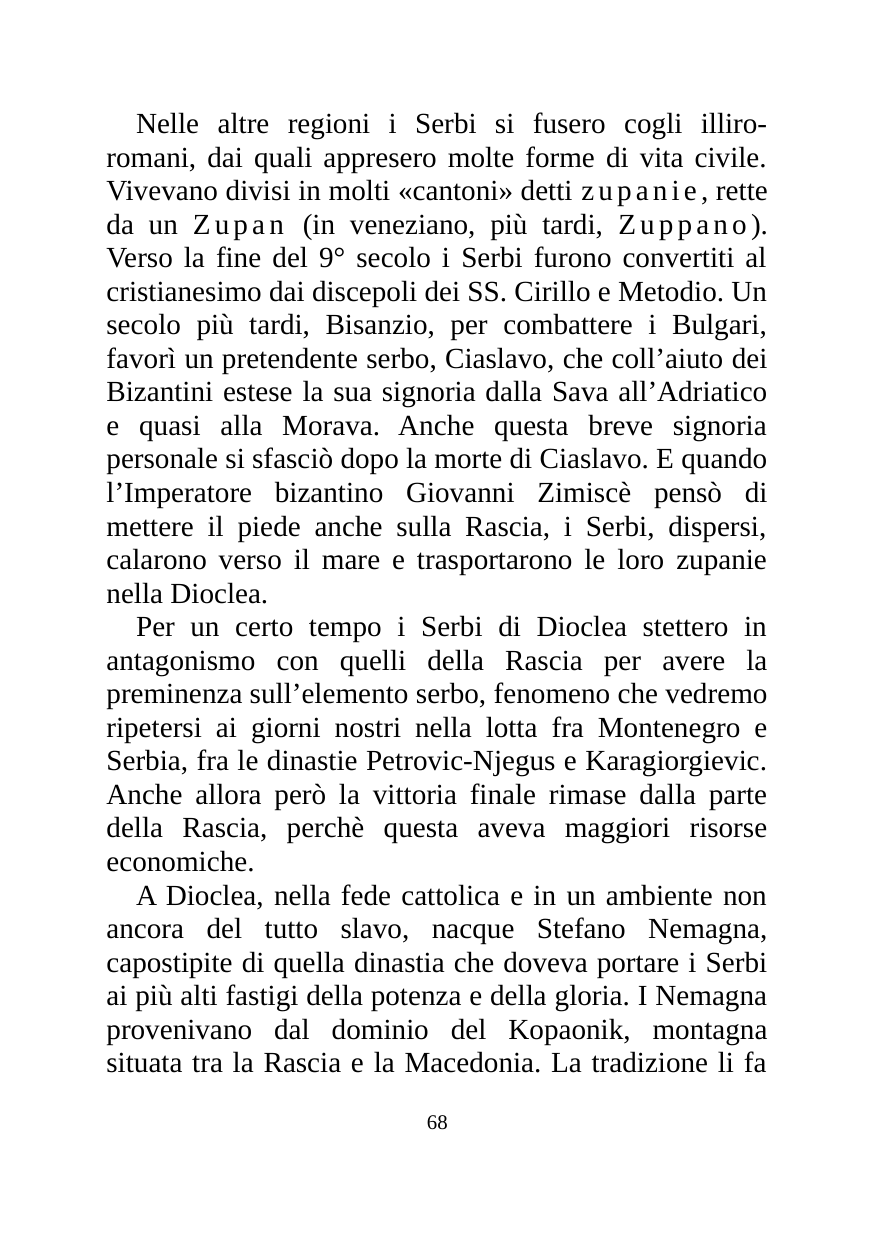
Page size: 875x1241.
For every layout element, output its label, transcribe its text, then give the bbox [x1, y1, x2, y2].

text Nelle altre regioni i Serbi si fusero cogli illiro-romani, dai quali appresero molte forme di vita civile. Vivevano divisi in molti «cantoni» detti zupanie, rette da un Zupan (in veneziano, più tardi, Zuppano). Verso la fine del 9° secolo i Serbi furono convertiti al cristianesimo dai discepoli dei SS. Cirillo e Metodio. Un secolo più tardi, Bisanzio, per combattere i Bulgari, favorì un pretendente serbo, Ciaslavo, che coll’aiuto dei Bizantini estese la sua signoria dalla Sava all’Adriatico e quasi alla Morava. Anche questa breve signoria personale si sfasciò dopo la morte di Ciaslavo. E quando l’Imperatore bizantino Giovanni Zimiscè pensò di mettere il piede anche sulla Rascia, i Serbi, dispersi, calarono verso il mare e trasportarono le loro zupanie nella Dioclea. [106, 106, 768, 609]
text Per un certo tempo i Serbi di Dioclea stettero in antagonismo con quelli della Rascia per avere la preminenza sull’elemento serbo, fenomeno che vedremo ripetersi ai giorni nostri nella lotta fra Montenegro e Serbia, fra le dinastie Petrovic-Njegus e Karagiorgievic. Anche allora però la vittoria finale rimase dalla parte della Rascia, perchè questa aveva maggiori risorse economiche. [106, 609, 768, 878]
text A Dioclea, nella fede cattolica e in un ambiente non ancora del tutto slavo, nacque Stefano Nemagna, capostipite di quella dinastia che doveva portare i Serbi ai più alti fastigi della potenza e della gloria. I Nemagna provenivano dal dominio del Kopaonik, montagna situata tra la Rascia e la Macedonia. La tradizione li fa [106, 878, 768, 1079]
